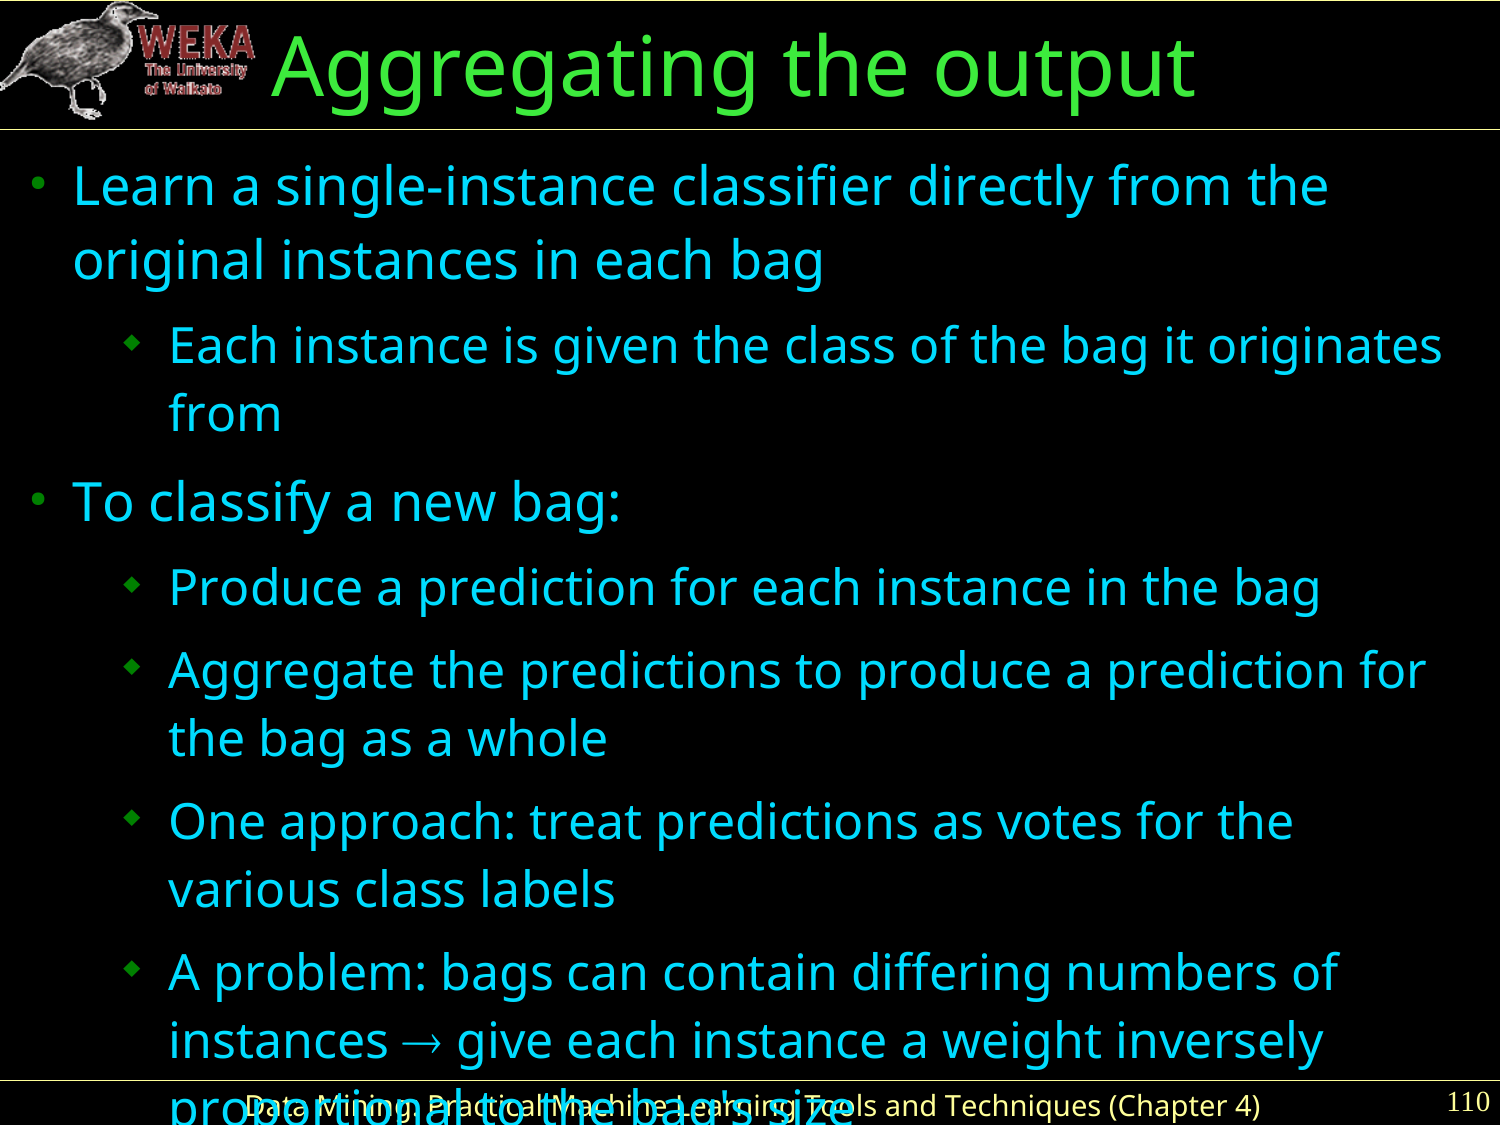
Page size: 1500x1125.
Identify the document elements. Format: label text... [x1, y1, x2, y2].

picture [0, 1, 266, 129]
title Aggregating the output [353, 0, 1429, 147]
list Learn a single-instance classifier directly from the original instances in each bag Each instance is given the class of the bag it originates from To classify a new bag: Produce a prediction for each instance in the bag Aggregate the predictions to produce a prediction for the bag as a whole One approach: treat predictions as votes for the various class labels A problem: bags can contain differing numbers of instances  give each instance a weight inversely proportional to the bag's size [29, 147, 1447, 1063]
